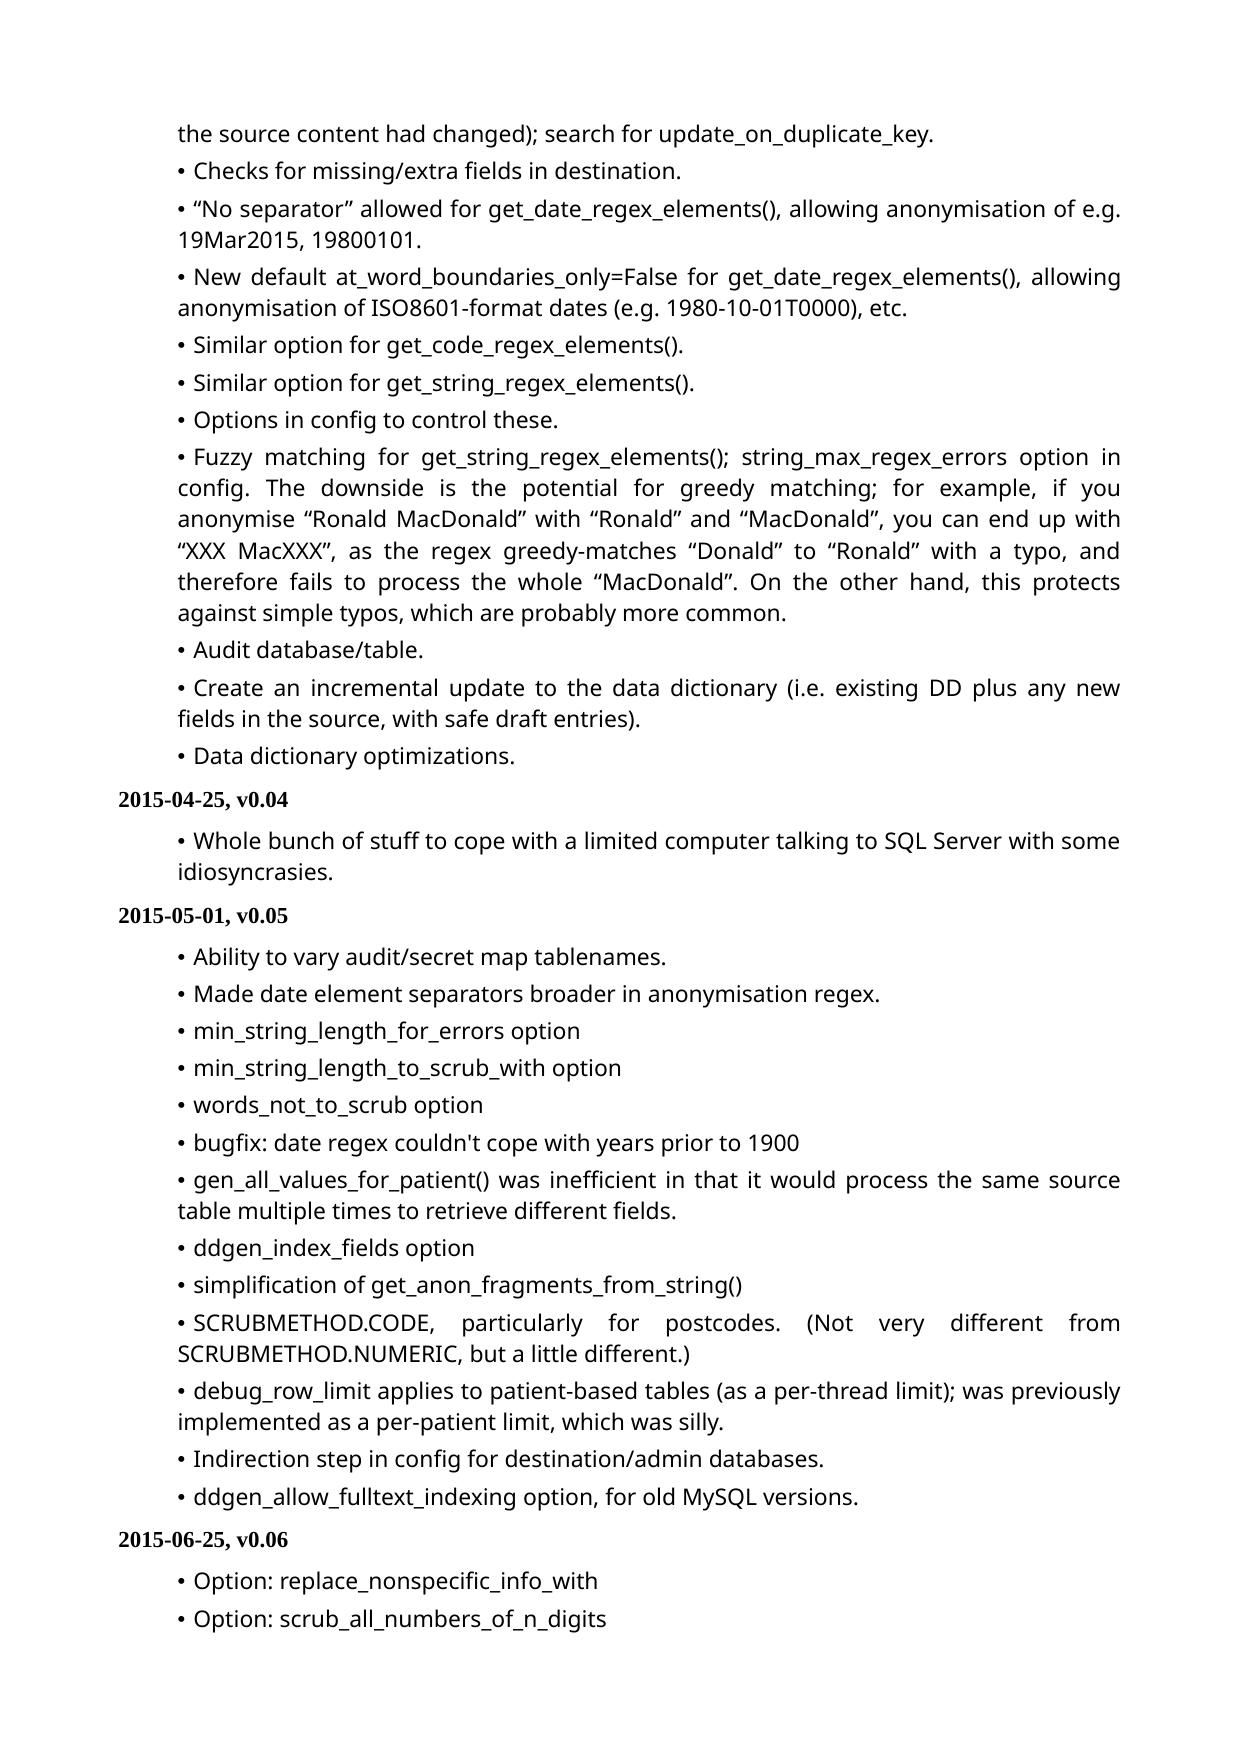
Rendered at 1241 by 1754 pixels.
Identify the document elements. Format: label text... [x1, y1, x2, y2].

list Create an incremental update to the data dictionary (i.e. existing DD plus any new fields in the source, with safe draft entries). [177, 672, 1122, 734]
list bugfix: date regex couldn't cope with years prior to 1900 [177, 1127, 1122, 1158]
list simplification of get_anon_fragments_from_string() [177, 1269, 1122, 1301]
list ddgen_index_fields option [177, 1232, 1122, 1263]
list the source content had changed); search for update_on_duplicate_key. [177, 118, 1122, 149]
list words_not_to_scrub option [177, 1089, 1122, 1121]
list Whole bunch of stuff to cope with a limited computer talking to SQL Server with some idiosyncrasies. [177, 825, 1122, 887]
list Similar option for get_string_regex_elements(). [177, 367, 1122, 398]
list Fuzzy matching for get_string_regex_elements(); string_max_regex_errors option in config. The downside is the potential for greedy matching; for example, if you anonymise “Ronald MacDonald” with “Ronald” and “MacDonald”, you can end up with “XXX MacXXX”, as the regex greedy-matches “Donald” to “Ronald” with a typo, and therefore fails to process the whole “MacDonald”. On the other hand, this protects against simple typos, which are probably more common. [177, 441, 1122, 628]
list Made date element separators broader in anonymisation regex. [177, 978, 1122, 1009]
list Checks for missing/extra fields in destination. [177, 155, 1122, 187]
list gen_all_values_for_patient() was inefficient in that it would process the same source table multiple times to retrieve different fields. [177, 1164, 1122, 1226]
list Option: scrub_all_numbers_of_n_digits [177, 1602, 1122, 1634]
list Options in config to control these. [177, 404, 1122, 435]
list Option: replace_nonspecific_info_with [177, 1565, 1122, 1597]
list min_string_length_to_scrub_with option [177, 1052, 1122, 1083]
subtitle 2015-04-25, v0.04 [118, 786, 1122, 812]
list Audit database/table. [177, 634, 1122, 666]
list Similar option for get_code_regex_elements(). [177, 329, 1122, 361]
list debug_row_limit applies to patient-based tables (as a per-thread limit); was previously implemented as a per-patient limit, which was silly. [177, 1375, 1122, 1437]
subtitle 2015-05-01, v0.05 [118, 902, 1122, 928]
list Ability to vary audit/secret map tablenames. [177, 941, 1122, 972]
subtitle 2015-06-25, v0.06 [118, 1526, 1122, 1553]
list New default at_word_boundaries_only=False for get_date_regex_elements(), allowing anonymisation of ISO8601-format dates (e.g. 1980-10-01T0000), etc. [177, 261, 1122, 323]
list Indirection step in config for destination/admin databases. [177, 1443, 1122, 1475]
list min_string_length_for_errors option [177, 1015, 1122, 1046]
list Data dictionary optimizations. [177, 740, 1122, 771]
list “No separator” allowed for get_date_regex_elements(), allowing anonymisation of e.g. 19Mar2015, 19800101. [177, 192, 1122, 255]
list ddgen_allow_fulltext_indexing option, for old MySQL versions. [177, 1481, 1122, 1512]
list SCRUBMETHOD.CODE, particularly for postcodes. (Not very different from SCRUBMETHOD.NUMERIC, but a little different.) [177, 1307, 1122, 1369]
